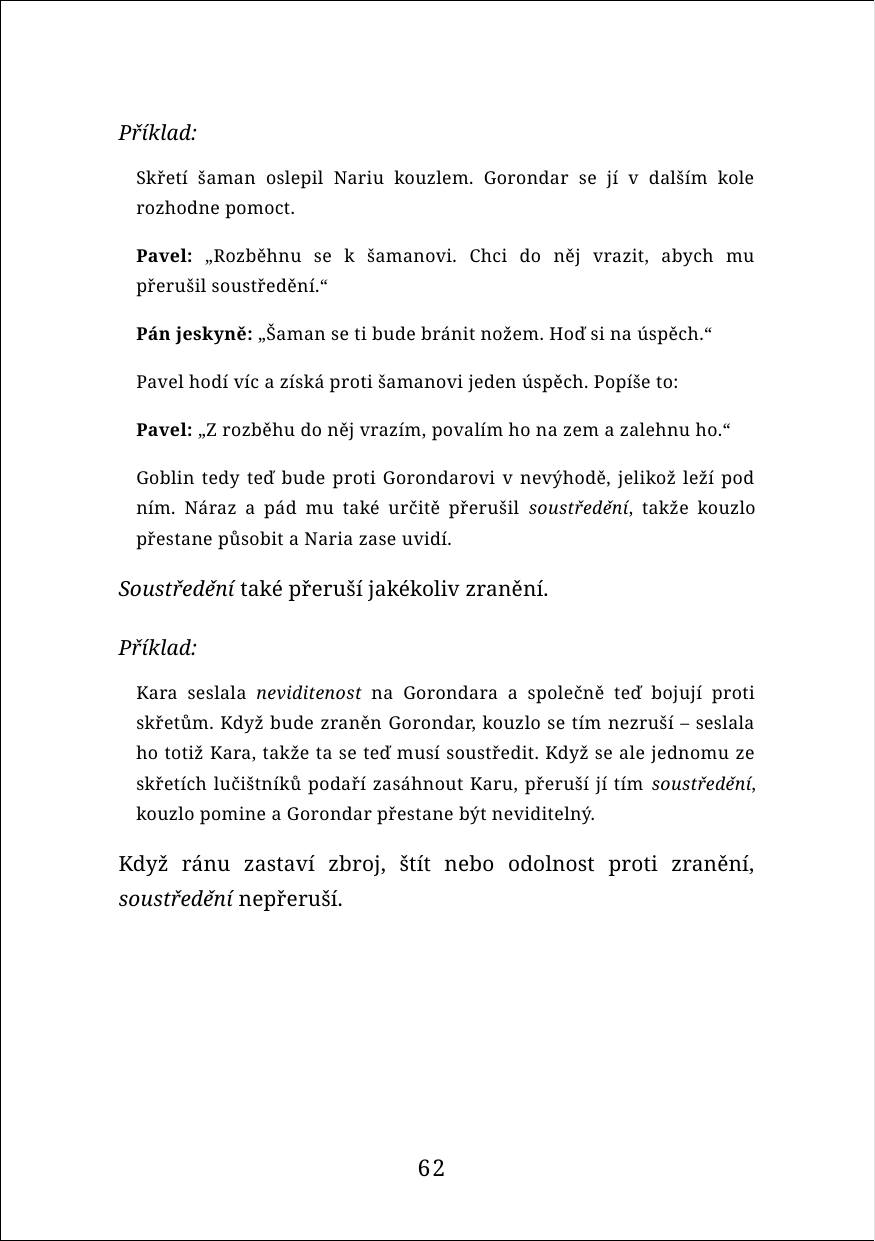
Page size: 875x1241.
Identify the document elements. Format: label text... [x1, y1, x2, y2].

text Příklad: [118, 118, 756, 147]
text Příklad: [118, 633, 756, 661]
text Soustředění také přeruší jakékoliv zranění. [118, 574, 756, 602]
text Kara seslala neviditenost na Gorondara a společně teď bojují proti skřetům. Když bude zraněn Gorondar, kouzlo se tím nezruší – seslala ho totiž Kara, takže ta se teď musí soustředit. Když se ale jednomu ze skřetích lučištníků podaří zasáhnout Karu, přeruší jí tím soustředění, kouzlo pomine a Gorondar přestane být neviditelný. [136, 680, 756, 825]
text Goblin tedy teď bude proti Gorondarovi v nevýhodě, jelikož leží pod ním. Náraz a pád mu také určitě přerušil soustředění, takže kouzlo přestane působit a Naria zase uvidí. [136, 466, 756, 550]
text Pavel hodí víc a získá proti šamanovi jeden úspěch. Popíše to: [136, 370, 756, 394]
text Pavel: „Rozběhnu se k šamanovi. Chci do něj vrazit, abych mu přerušil soustředění.“ [136, 244, 756, 298]
text Pavel: „Z rozběhu do něj vrazím, povalím ho na zem a zalehnu ho.“ [136, 418, 756, 442]
text Když ránu zastaví zbroj, štít nebo odolnost proti zranění, soustředění nepřeruší. [118, 849, 756, 913]
text Pán jeskyně: „Šaman se ti bude bránit nožem. Hoď si na úspěch.“ [136, 322, 756, 346]
text Skřetí šaman oslepil Nariu kouzlem. Gorondar se jí v dalším kole rozhodne pomoct. [136, 166, 756, 220]
